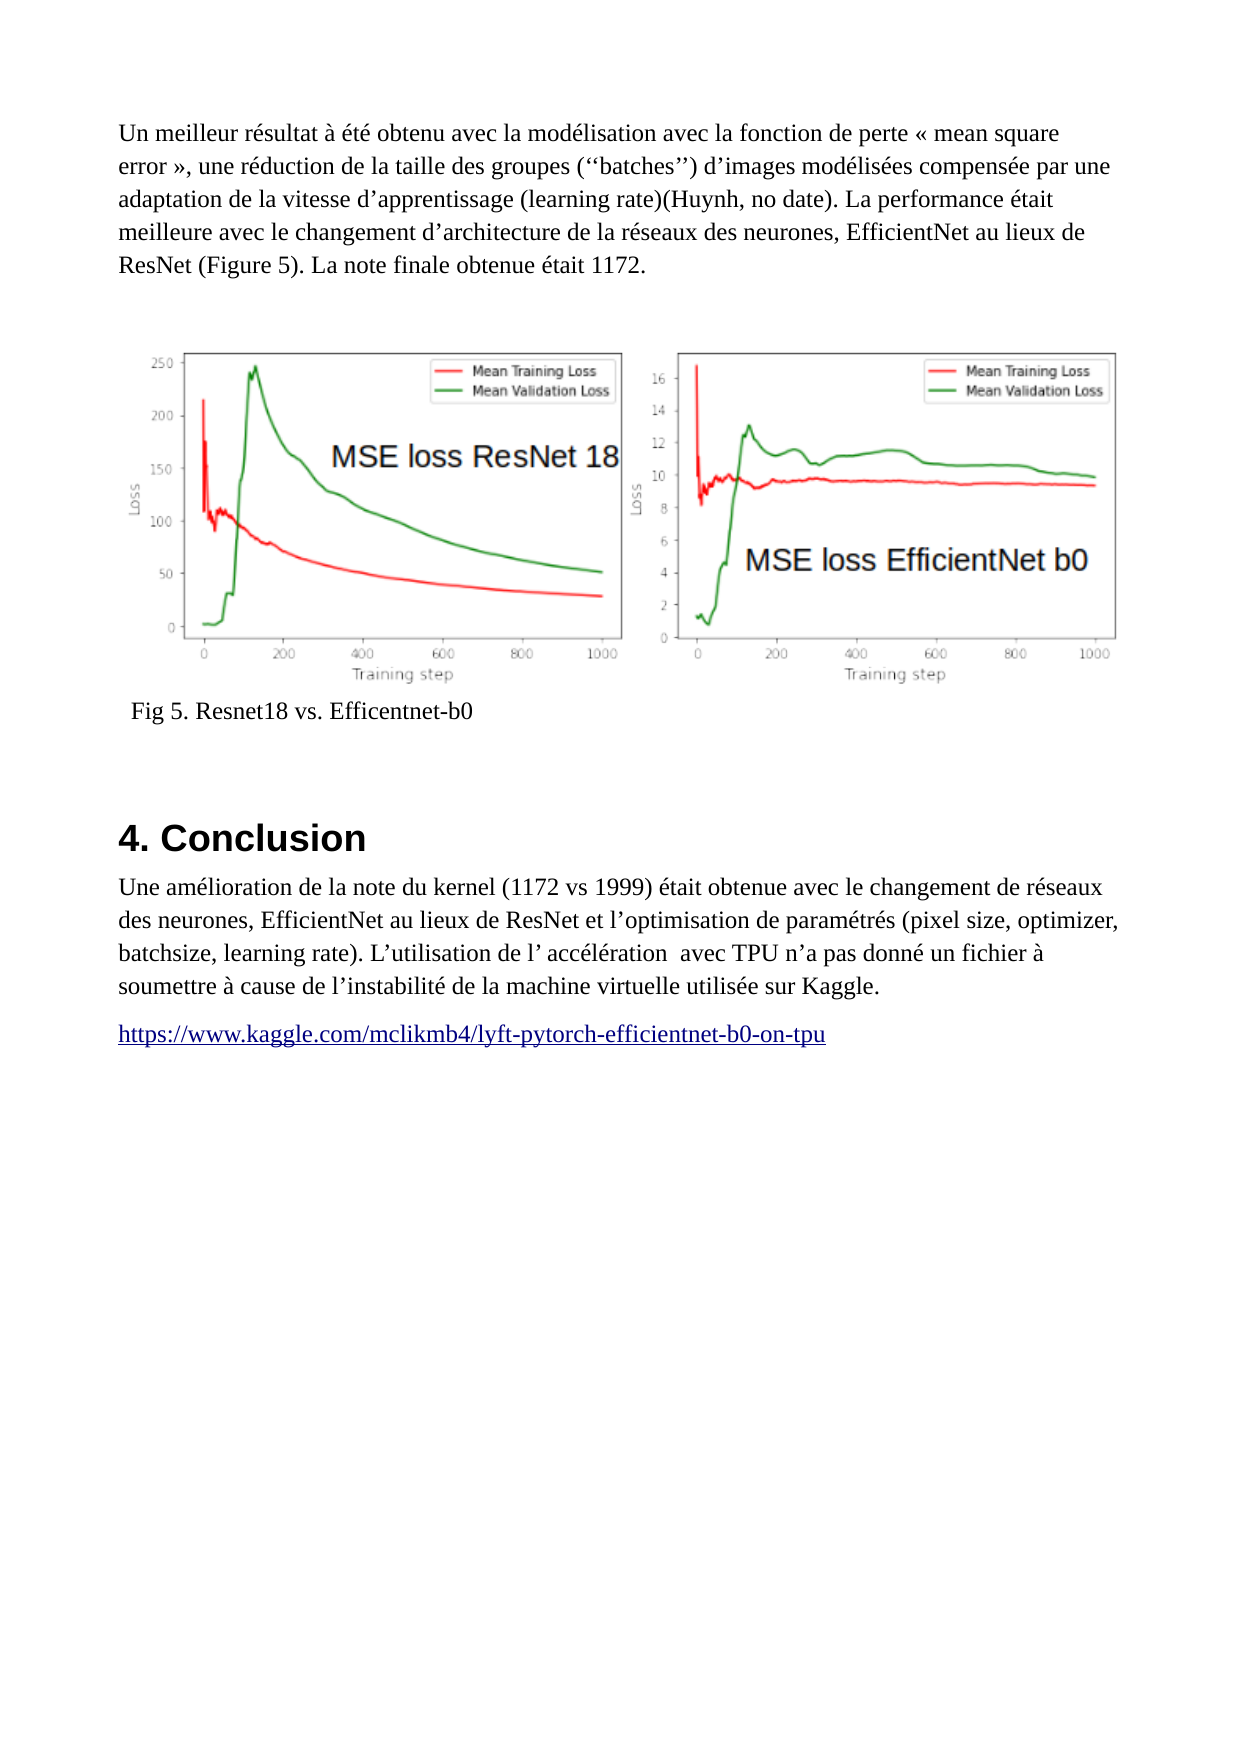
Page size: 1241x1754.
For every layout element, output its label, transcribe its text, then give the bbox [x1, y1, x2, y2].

text Un meilleur résultat à été obtenu avec la modélisation avec la fonction de perte « mean square error », une réduction de la taille des groupes (‘‘batches’’) d’images modélisées compensée par une adaptation de la vitesse d’apprentissage (learning rate)(Huynh, no date)⁠. La performance était meilleure avec le changement d’architecture de la réseaux des neurones, EfficientNet au lieux de ResNet (Figure 5). La note finale obtenue était 1172. [118, 118, 1122, 279]
text Une amélioration de la note du kernel (1172 vs 1999) était obtenue avec le changement de réseaux des neurones, EfficientNet au lieux de ResNet et l’optimisation de paramétrés (pixel size, optimizer, batchsize, learning rate). L’utilisation de l’ accélération avec TPU n’a pas donné un fichier à soumettre à cause de l’instabilité de la machine virtuelle utilisée sur Kaggle. [118, 872, 1122, 1000]
picture [118, 345, 1123, 692]
text Fig 5. Resnet18 vs. Efficentnet-b0 [118, 692, 1122, 724]
subtitle 4. Conclusion [118, 816, 1122, 859]
text https://www.kaggle.com/mclikmb4/lyft-pytorch-efficientnet-b0-on-tpu [118, 1019, 1122, 1047]
